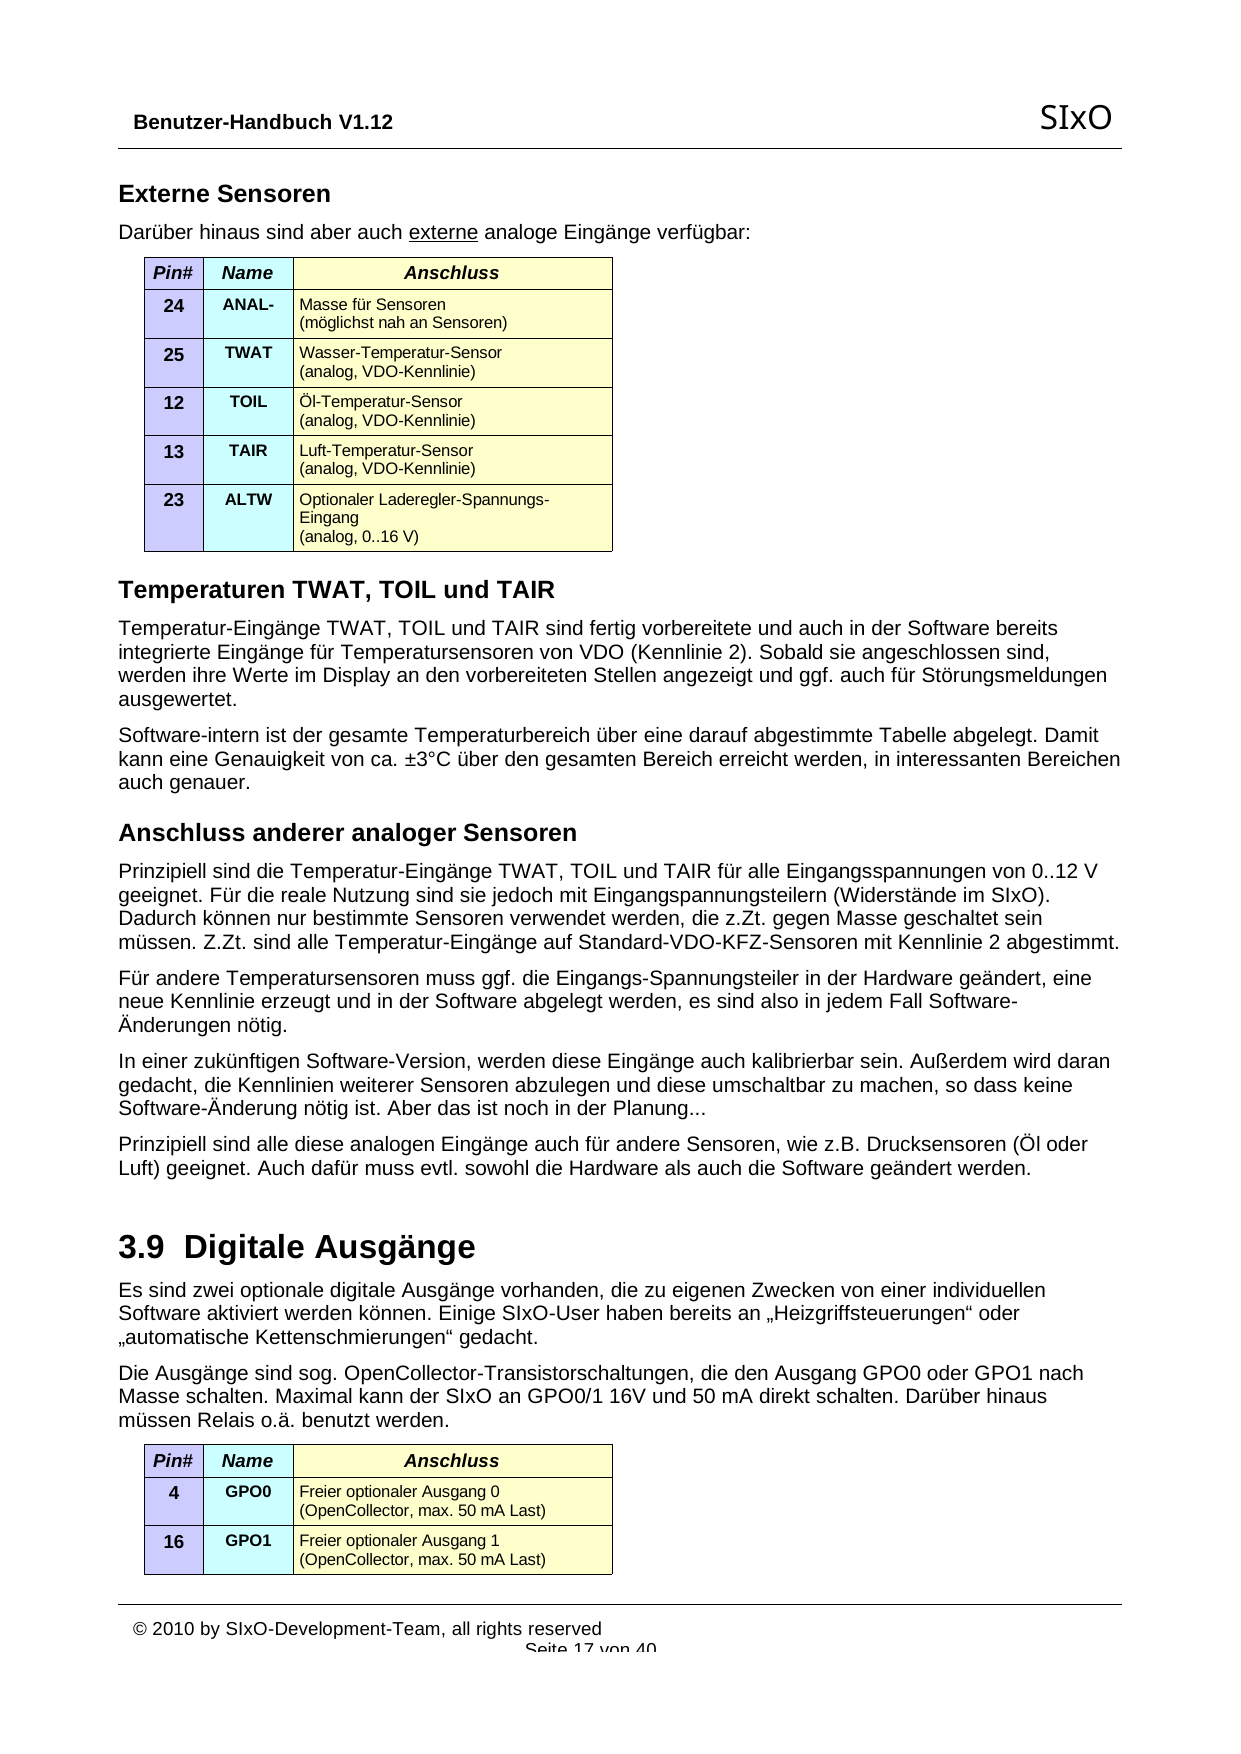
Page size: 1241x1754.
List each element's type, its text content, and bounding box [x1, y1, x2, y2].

subtitle Anschluss anderer analoger Sensoren [118, 819, 1122, 847]
table_cell GPO0 [204, 1478, 293, 1525]
subtitle Externe Sensoren [118, 180, 1122, 208]
table_cell Öl-Temperatur-Sensor (analog, VDO-Kennlinie) [294, 388, 612, 435]
table_cell Freier optionaler Ausgang 0 (OpenCollector, max. 50 mA Last) [294, 1478, 612, 1525]
table_cell TOIL [204, 388, 293, 435]
table_cell Wasser-Temperatur-Sensor (analog, VDO-Kennlinie) [294, 339, 612, 387]
text Die Ausgänge sind sog. OpenCollector-Transistorschaltungen, die den Ausgang GPO0 oder GPO1 nach Masse schalten. Maximal kann der SIxO an GPO0/1 16V und 50 mA direkt schalten. Darüber hinaus müssen Relais o.ä. benutzt werden. [118, 1361, 1122, 1432]
table_cell Optionaler Laderegler-Spannungs-Eingang (analog, 0..16 V) [294, 485, 612, 551]
table_cell GPO1 [204, 1526, 293, 1574]
table_header Anschluss [294, 258, 612, 289]
table_cell Masse für Sensoren (möglichst nah an Sensoren) [294, 290, 612, 338]
table_header Pin# [145, 258, 203, 289]
table_header Pin# [145, 1445, 203, 1477]
table_cell 13 [145, 436, 203, 484]
table_cell 23 [145, 485, 203, 551]
text Es sind zwei optionale digitale Ausgänge vorhanden, die zu eigenen Zwecken von einer individuellen Software aktiviert werden können. Einige SIxO-User haben bereits an „Heizgriffsteuerungen“ oder „automatische Kettenschmierungen“ gedacht. [118, 1278, 1122, 1349]
table_cell Freier optionaler Ausgang 1 (OpenCollector, max. 50 mA Last) [294, 1526, 612, 1574]
table_cell Luft-Temperatur-Sensor (analog, VDO-Kennlinie) [294, 436, 612, 484]
table_header Name [204, 258, 293, 289]
text Für andere Temperatursensoren muss ggf. die Eingangs-Spannungsteiler in der Hardware geändert, eine neue Kennlinie erzeugt und in der Software abgelegt werden, es sind also in jedem Fall Software-Änderungen nötig. [118, 966, 1122, 1037]
subtitle Digitale Ausgänge [118, 1228, 1122, 1266]
table_cell 4 [145, 1478, 203, 1525]
subtitle Temperaturen TWAT, TOIL und TAIR [118, 576, 1122, 604]
table_cell 25 [145, 339, 203, 387]
text In einer zukünftigen Software-Version, werden diese Eingänge auch kalibrierbar sein. Außerdem wird daran gedacht, die Kennlinien weiterer Sensoren abzulegen und diese umschaltbar zu machen, so dass keine Software-Änderung nötig ist. Aber das ist noch in der Planung... [118, 1049, 1122, 1120]
text Darüber hinaus sind aber auch externe analoge Eingänge verfügbar: [118, 221, 1122, 244]
table_cell 16 [145, 1526, 203, 1574]
table_cell ANAL- [204, 290, 293, 338]
text Software-intern ist der gesamte Temperaturbereich über eine darauf abgestimmte Tabelle abgelegt. Damit kann eine Genauigkeit von ca. ±3°C über den gesamten Bereich erreicht werden, in interessanten Bereichen auch genauer. [118, 723, 1122, 794]
table_cell TAIR [204, 436, 293, 484]
table_cell 12 [145, 388, 203, 435]
table_header Anschluss [294, 1445, 612, 1477]
text Prinzipiell sind alle diese analogen Eingänge auch für andere Sensoren, wie z.B. Drucksensoren (Öl oder Luft) geeignet. Auch dafür muss evtl. sowohl die Hardware als auch die Software geändert werden. [118, 1133, 1122, 1180]
table_header Name [204, 1445, 293, 1477]
table_cell ALTW [204, 485, 293, 551]
text Prinzipiell sind die Temperatur-Eingänge TWAT, TOIL und TAIR für alle Eingangsspannungen von 0..12 V geeignet. Für die reale Nutzung sind sie jedoch mit Eingangspannungsteilern (Widerstände im SIxO). Dadurch können nur bestimmte Sensoren verwendet werden, die z.Zt. gegen Masse geschaltet sein müssen. Z.Zt. sind alle Temperatur-Eingänge auf Standard-VDO-KFZ-Sensoren mit Kennlinie 2 abgestimmt. [118, 860, 1122, 954]
table_cell TWAT [204, 339, 293, 387]
text Temperatur-Eingänge TWAT, TOIL und TAIR sind fertig vorbereitete und auch in der Software bereits integrierte Eingänge für Temperatursensoren von VDO (Kennlinie 2). Sobald sie angeschlossen sind, werden ihre Werte im Display an den vorbereiteten Stellen angezeigt und ggf. auch für Störungsmeldungen ausgewertet. [118, 617, 1122, 711]
table_cell 24 [145, 290, 203, 338]
